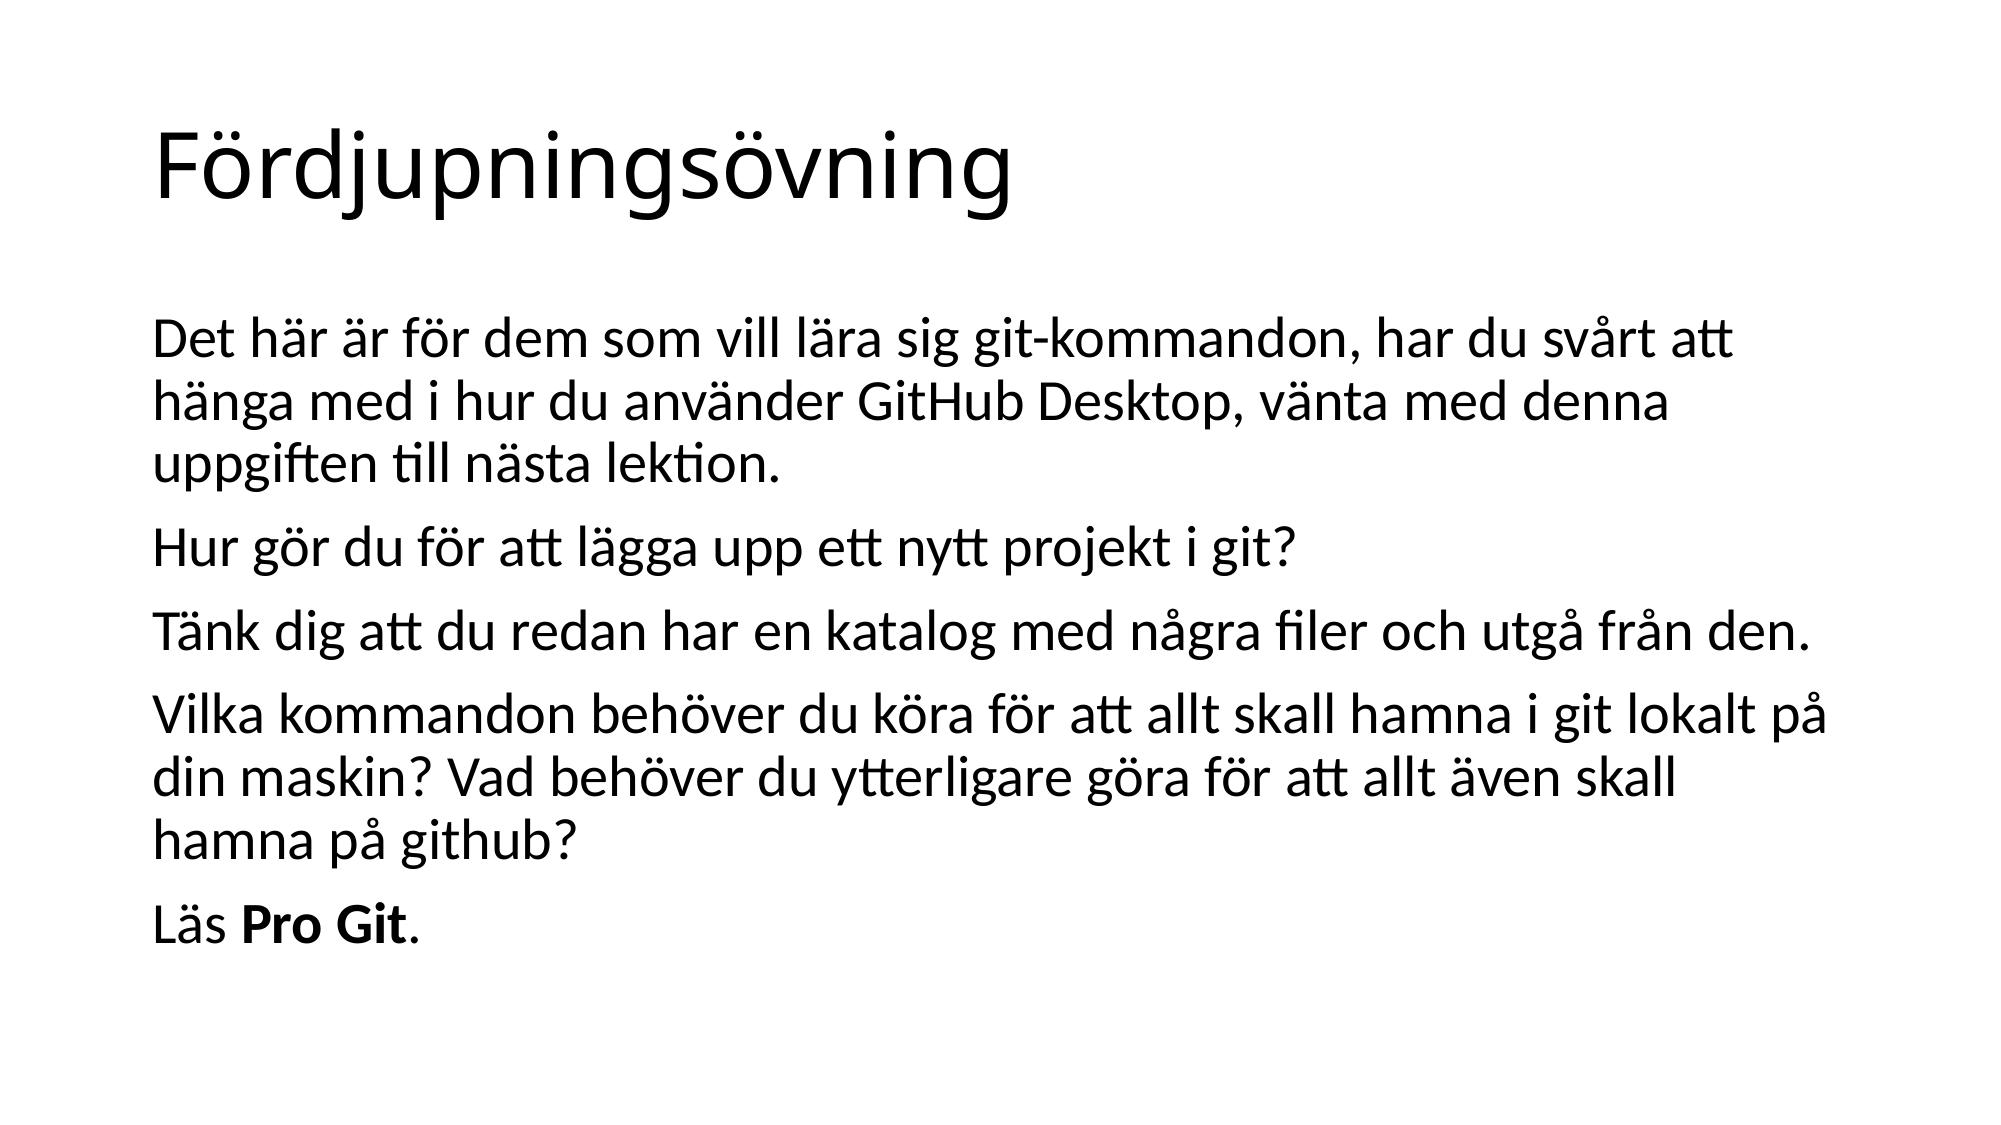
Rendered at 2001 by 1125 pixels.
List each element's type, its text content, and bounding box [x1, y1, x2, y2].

list Det här är för dem som vill lära sig git-kommandon, har du svårt att hänga med i hur du använder GitHub Desktop, vänta med denna uppgiften till nästa lektion. Hur gör du för att lägga upp ett nytt projekt i git? Tänk dig att du redan har en katalog med några filer och utgå från den. Vilka kommandon behöver du köra för att allt skall hamna i git lokalt på din maskin? Vad behöver du ytterligare göra för att allt även skall hamna på github? Läs Pro Git. [137, 299, 1863, 1014]
title Fördjupningsövning [137, 59, 1863, 278]
